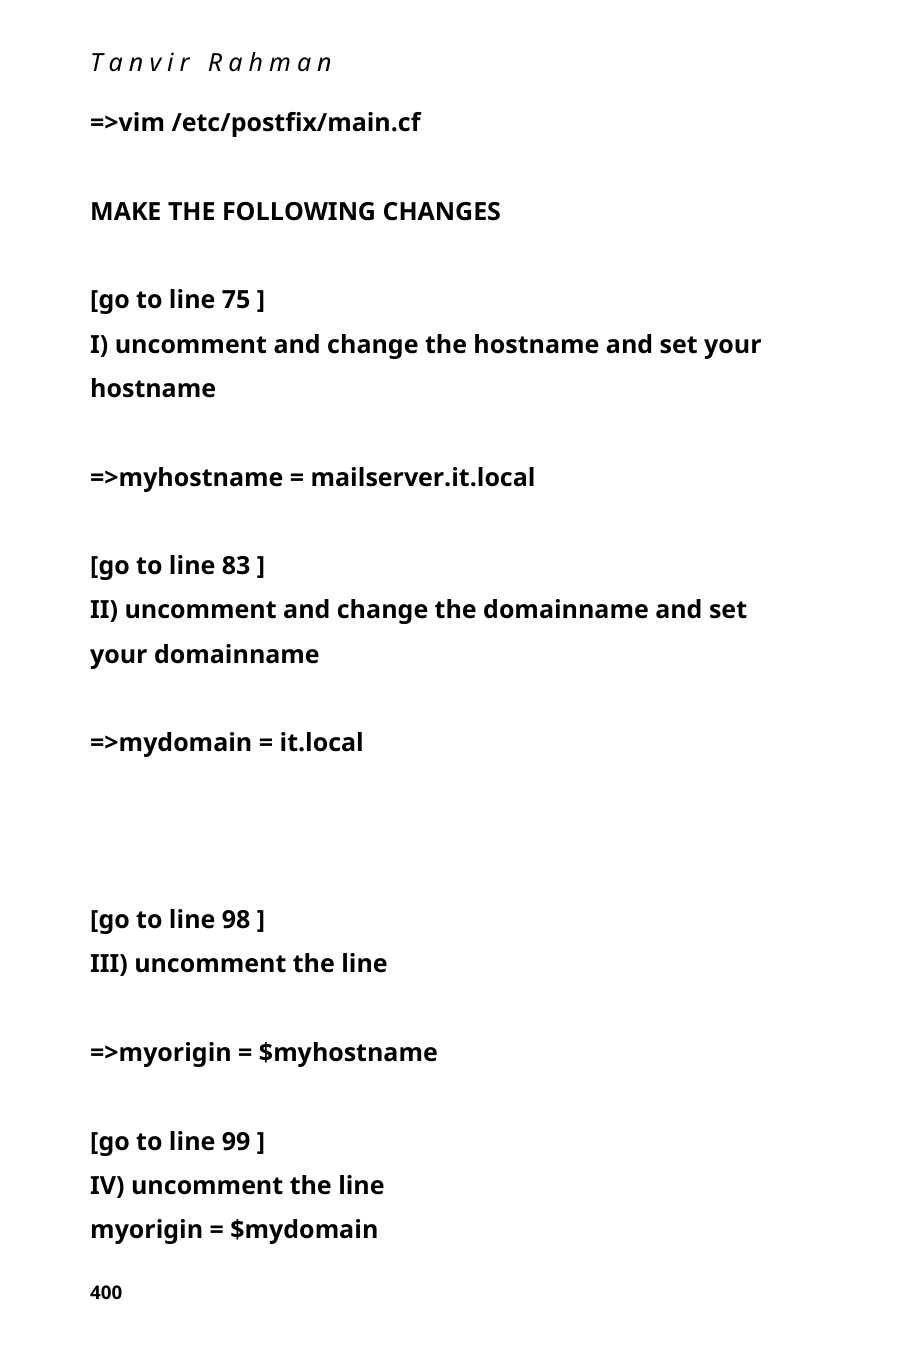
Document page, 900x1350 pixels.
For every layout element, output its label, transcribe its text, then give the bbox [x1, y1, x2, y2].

text [go to line 99 ] [90, 1123, 810, 1157]
text =>mydomain = it.local [90, 725, 810, 759]
text [go to line 83 ] [90, 548, 810, 582]
text [go to line 98 ] [90, 902, 810, 936]
text MAKE THE FOLLOWING CHANGES [90, 193, 810, 228]
text IV) uncomment the line [90, 1167, 810, 1202]
text II) uncomment and change the domainname and set your domainname [90, 592, 810, 670]
text myorigin = $mydomain [90, 1212, 810, 1246]
text =>myhostname = mailserver.it.local [90, 459, 810, 493]
text I) uncomment and change the hostname and set your hostname [90, 326, 810, 405]
text =>myorigin = $myhostname [90, 1035, 810, 1069]
text [go to line 75 ] [90, 282, 810, 316]
text III) uncomment the line [90, 946, 810, 980]
text =>vim /etc/postfix/main.cf [90, 105, 810, 139]
